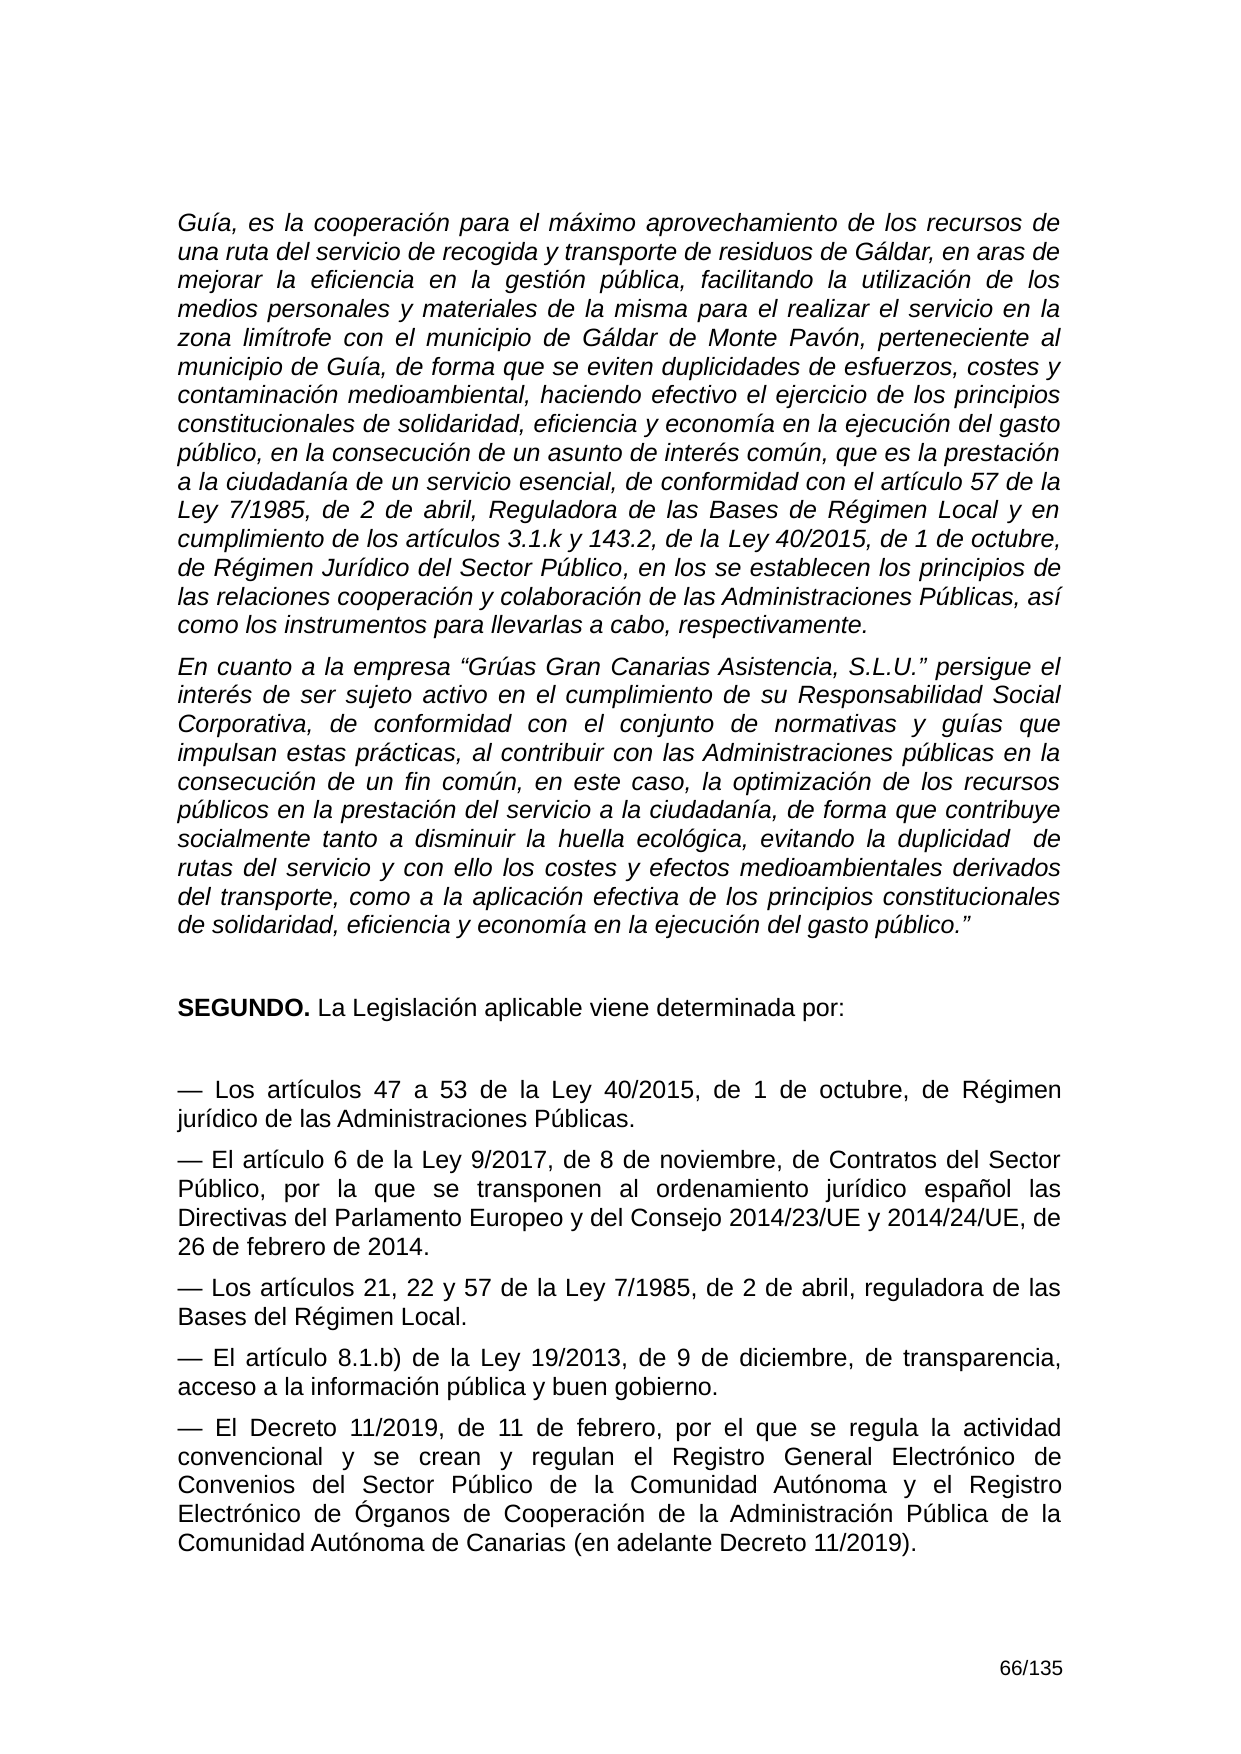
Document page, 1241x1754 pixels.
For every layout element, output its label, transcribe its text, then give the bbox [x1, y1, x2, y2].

text — El Decreto 11/2019, de 11 de febrero, por el que se regula la actividad convencional y se crean y regulan el Registro General Electrónico de Convenios del Sector Público de la Comunidad Autónoma y el Registro Electrónico de Órganos de Cooperación de la Administración Pública de la Comunidad Autónoma de Canarias (en adelante Decreto 11/2019). [177, 1413, 1063, 1557]
text — Los artículos 21, 22 y 57 de la Ley 7/1985, de 2 de abril, reguladora de las Bases del Régimen Local. [177, 1273, 1063, 1330]
text SEGUNDO. La Legislación aplicable viene determinada por: [177, 993, 1063, 1022]
text — Los artículos 47 a 53 de la Ley 40/2015, de 1 de octubre, de Régimen jurídico de las Administraciones Públicas. [177, 1075, 1063, 1133]
text En cuanto a la empresa “Grúas Gran Canarias Asistencia, S.L.U.” persigue el interés de ser sujeto activo en el cumplimiento de su Responsabilidad Social Corporativa, de conformidad con el conjunto de normativas y guías que impulsan estas prácticas, al contribuir con las Administraciones públicas en la consecución de un fin común, en este caso, la optimización de los recursos públicos en la prestación del servicio a la ciudadanía, de forma que contribuye socialmente tanto a disminuir la huella ecológica, evitando la duplicidad de rutas del servicio y con ello los costes y efectos medioambientales derivados del transporte, como a la aplicación efectiva de los principios constitucionales de solidaridad, eficiencia y economía en la ejecución del gasto público.” [177, 652, 1062, 939]
text — El artículo 6 de la Ley 9/2017, de 8 de noviembre, de Contratos del Sector Público, por la que se transponen al ordenamiento jurídico español las Directivas del Parlamento Europeo y del Consejo 2014/23/UE y 2014/24/UE, de 26 de febrero de 2014. [177, 1145, 1063, 1260]
text — El artículo 8.1.b) de la Ley 19/2013, de 9 de diciembre, de transparencia, acceso a la información pública y buen gobierno. [177, 1343, 1063, 1400]
text Guía, es la cooperación para el máximo aprovechamiento de los recursos de una ruta del servicio de recogida y transporte de residuos de Gáldar, en aras de mejorar la eficiencia en la gestión pública, facilitando la utilización de los medios personales y materiales de la misma para el realizar el servicio en la zona limítrofe con el municipio de Gáldar de Monte Pavón, perteneciente al municipio de Guía, de forma que se eviten duplicidades de esfuerzos, costes y contaminación medioambiental, haciendo efectivo el ejercicio de los principios constitucionales de solidaridad, eficiencia y economía en la ejecución del gasto público, en la consecución de un asunto de interés común, que es la prestación a la ciudadanía de un servicio esencial, de conformidad con el artículo 57 de la Ley 7/1985, de 2 de abril, Reguladora de las Bases de Régimen Local y en cumplimiento de los artículos 3.1.k y 143.2, de la Ley 40/2015, de 1 de octubre, de Régimen Jurídico del Sector Público, en los se establecen los principios de las relaciones cooperación y colaboración de las Administraciones Públicas, así como los instrumentos para llevarlas a cabo, respectivamente. [177, 208, 1062, 639]
